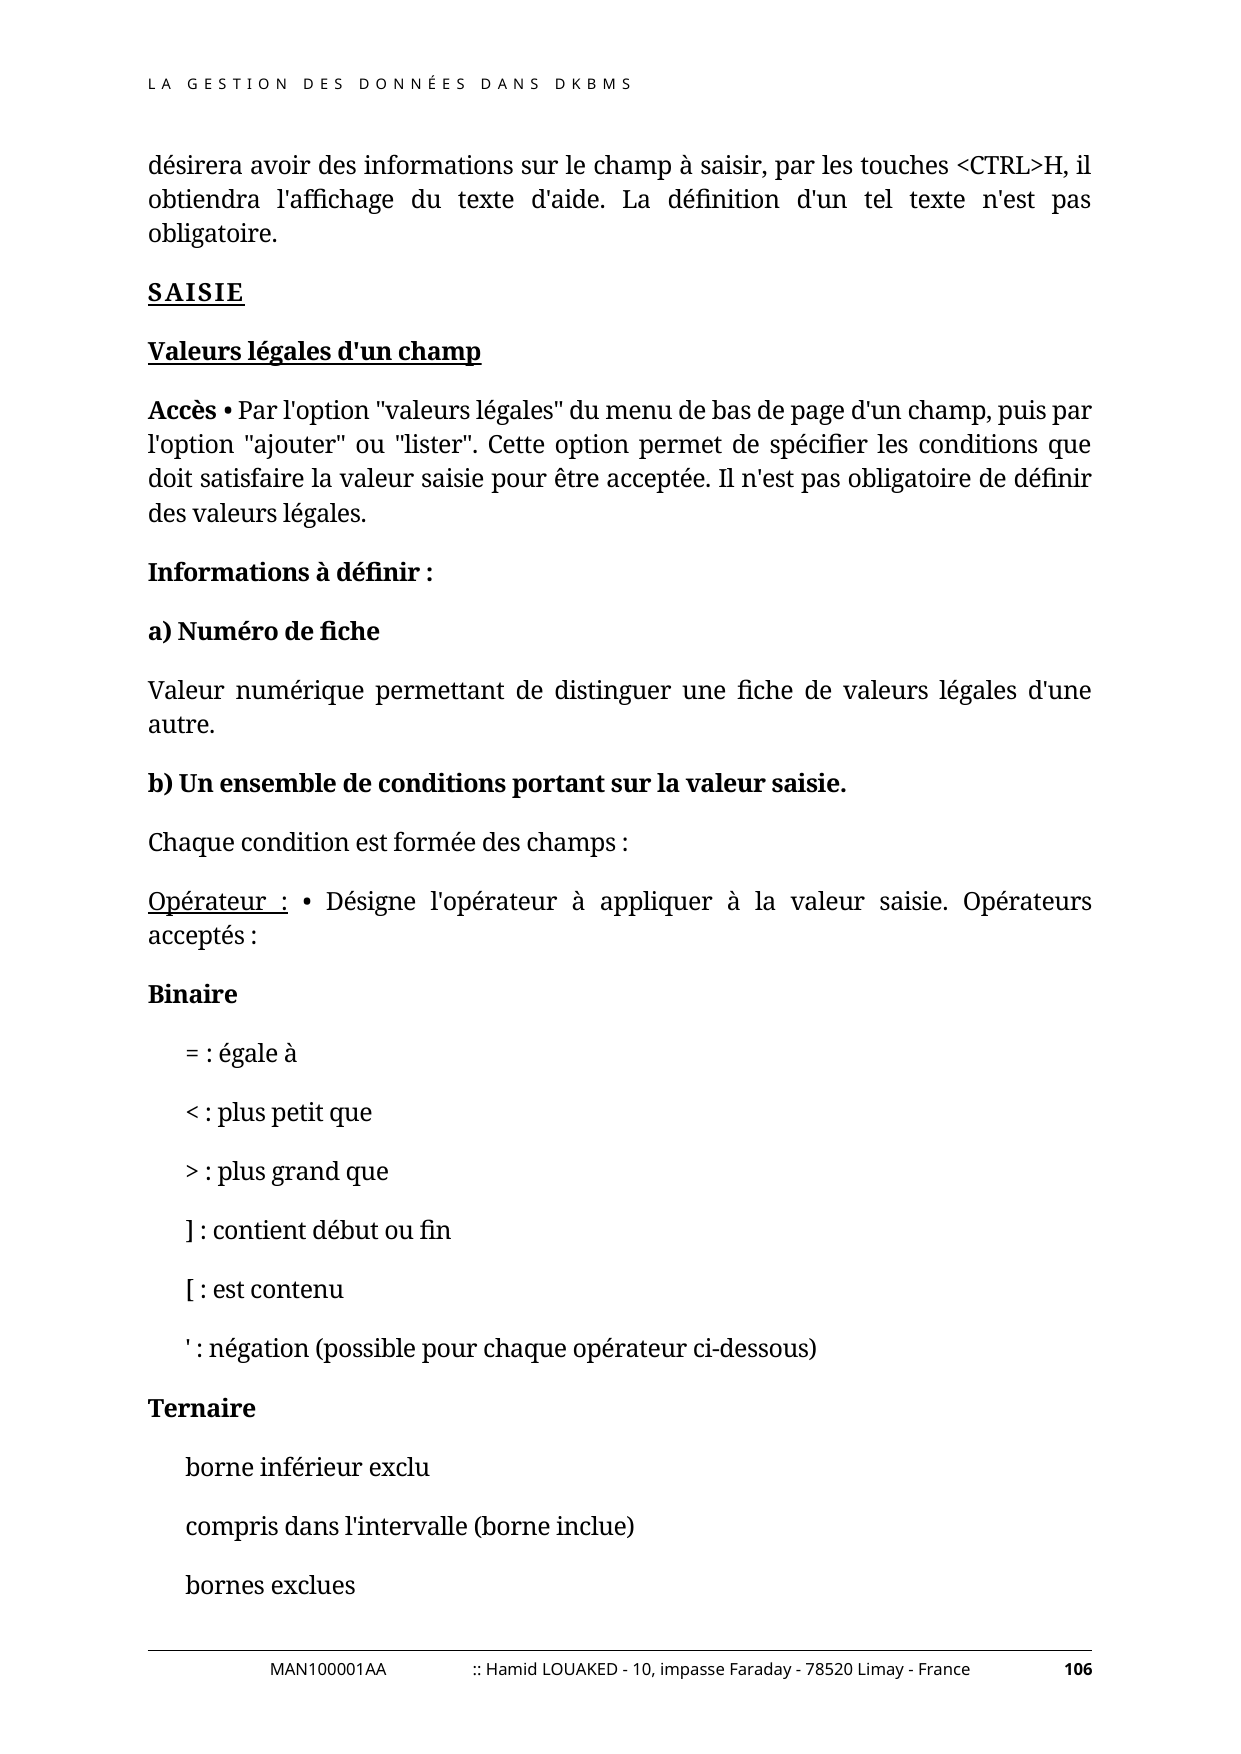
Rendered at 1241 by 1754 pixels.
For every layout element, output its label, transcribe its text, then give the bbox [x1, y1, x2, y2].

text désirera avoir des informations sur le champ à saisir, par les touches <CTRL>H, il obtiendra l'affichage du texte d'aide. La définition d'un tel texte n'est pas obligatoire. [148, 148, 1092, 250]
text Informations à définir : [148, 554, 1092, 588]
list > : plus grand que [185, 1154, 1092, 1188]
text Accès • Par l'option "valeurs légales" du menu de bas de page d'un champ, puis par l'option "ajouter" ou "lister". Cette option permet de spécifier les conditions que doit satisfaire la valeur saisie pour être acceptée. Il n'est pas obligatoire de définir des valeurs légales. [148, 393, 1092, 529]
list < : plus petit que [185, 1095, 1092, 1129]
text Valeur numérique permettant de distinguer une fiche de valeurs légales d'une autre. [148, 672, 1092, 741]
list ' : négation (possible pour chaque opérateur ci-dessous) [185, 1331, 1092, 1365]
text a) Numéro de fiche [148, 613, 1092, 647]
list bornes exclues [185, 1567, 1092, 1601]
text Chaque condition est formée des champs : [148, 824, 1092, 859]
list ] : contient début ou fin [185, 1213, 1092, 1247]
list = : égale à [185, 1036, 1092, 1070]
text b) Un ensemble de conditions portant sur la valeur saisie. [148, 766, 1092, 799]
text Valeurs légales d'un champ [148, 334, 1092, 368]
text Ternaire [148, 1390, 1092, 1424]
list borne inférieur exclu [185, 1449, 1092, 1483]
text Binaire [148, 977, 1092, 1011]
list compris dans l'intervalle (borne inclue) [185, 1508, 1092, 1542]
list [ : est contenu [185, 1272, 1092, 1306]
text SAISIE [148, 275, 1092, 309]
text Opérateur : • Désigne l'opérateur à appliquer à la valeur saisie. Opérateurs acceptés : [148, 884, 1092, 952]
